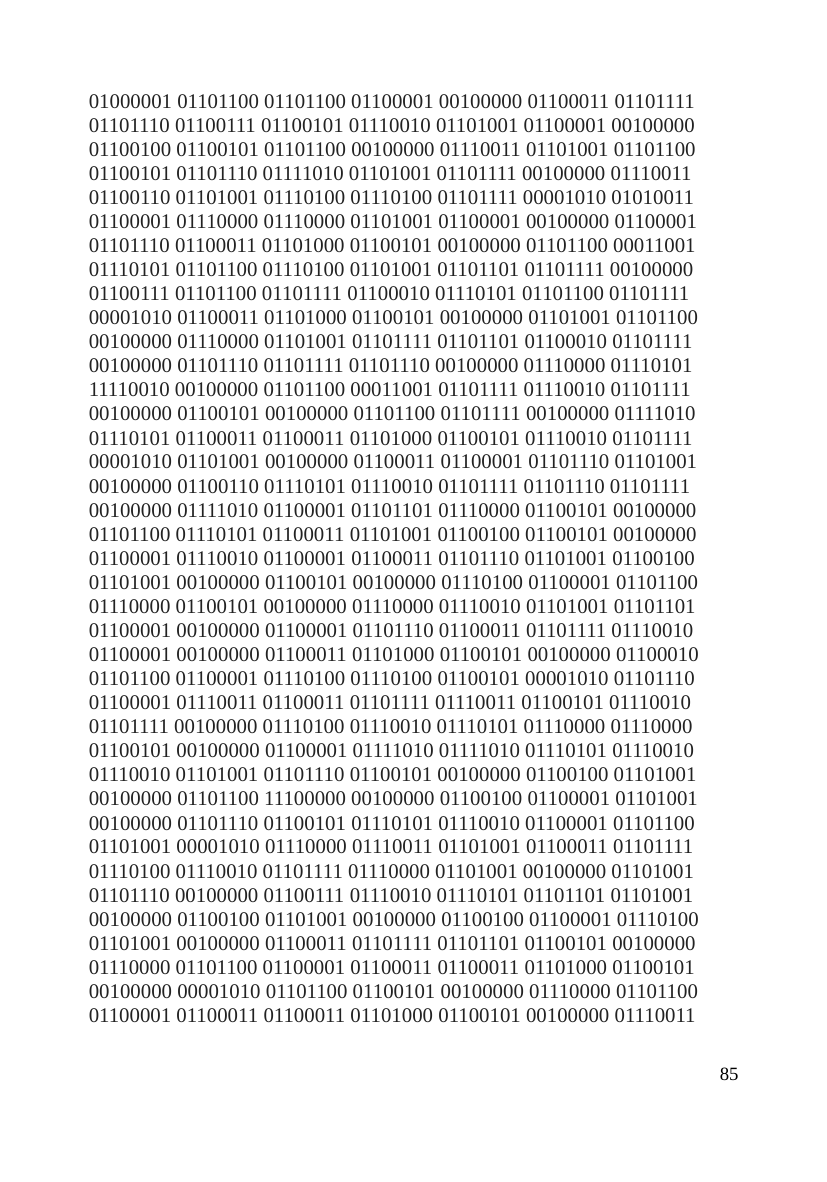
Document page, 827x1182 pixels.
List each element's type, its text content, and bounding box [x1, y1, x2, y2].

subtitle 01000001 01101100 01101100 01100001 00100000 01100011 01101111 01101110 01100111 01100101 01110010 01101001 01100001 00100000 01100100 01100101 01101100 00100000 01110011 01101001 01101100 01100101 01101110 01111010 01101001 01101111 00100000 01110011 01100110 01101001 01110100 01110100 01101111 00001010 01010011 01100001 01110000 01110000 01101001 01100001 00100000 01100001 01101110 01100011 01101000 01100101 00100000 01101100 00011001 01110101 01101100 01110100 01101001 01101101 01101111 00100000 01100111 01101100 01101111 01100010 01110101 01101100 01101111 00001010 01100011 01101000 01100101 00100000 01101001 01101100 00100000 01110000 01101001 01101111 01101101 01100010 01101111 00100000 01101110 01101111 01101110 00100000 01110000 01110101 11110010 00100000 01101100 00011001 01101111 01110010 01101111 00100000 01100101 00100000 01101100 01101111 00100000 01111010 01110101 01100011 01100011 01101000 01100101 01110010 01101111 00001010 01101001 00100000 01100011 01100001 01101110 01101001 00100000 01100110 01110101 01110010 01101111 01101110 01101111 00100000 01111010 01100001 01101101 01110000 01100101 00100000 01101100 01110101 01100011 01101001 01100100 01100101 00100000 01100001 01110010 01100001 01100011 01101110 01101001 01100100 01101001 00100000 01100101 00100000 01110100 01100001 01101100 01110000 01100101 00100000 01110000 01110010 01101001 01101101 01100001 00100000 01100001 01101110 01100011 01101111 01110010 01100001 00100000 01100011 01101000 01100101 00100000 01100010 01101100 01100001 01110100 01110100 01100101 00001010 01101110 01100001 01110011 01100011 01101111 01110011 01100101 01110010 01101111 00100000 01110100 01110010 01110101 01110000 01110000 01100101 00100000 01100001 01111010 01111010 01110101 01110010 01110010 01101001 01101110 01100101 00100000 01100100 01101001 00100000 01101100 11100000 00100000 01100100 01100001 01101001 00100000 01101110 01100101 01110101 01110010 01100001 01101100 01101001 00001010 01110000 01110011 01101001 01100011 01101111 01110100 01110010 01101111 01110000 01101001 00100000 01101001 01101110 00100000 01100111 01110010 01110101 01101101 01101001 00100000 01100100 01101001 00100000 01100100 01100001 01110100 01101001 00100000 01100011 01101111 01101101 01100101 00100000 01110000 01101100 01100001 01100011 01100011 01101000 01100101 00100000 00001010 01101100 01100101 00100000 01110000 01101100 01100001 01100011 01100011 01101000 01100101 00100000 01110011 [88, 88, 738, 1027]
